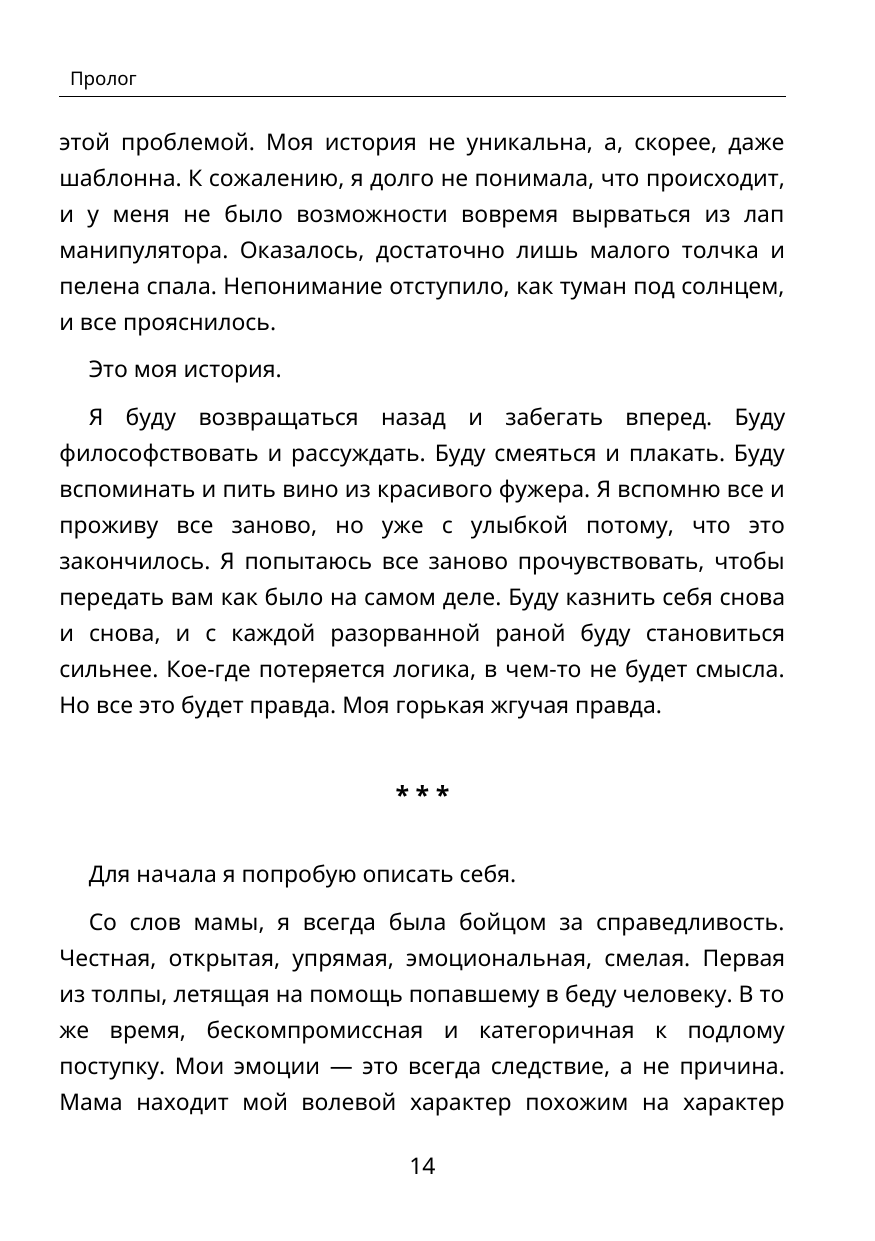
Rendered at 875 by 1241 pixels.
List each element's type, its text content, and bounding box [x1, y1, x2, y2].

text Для начала я попробую описать себя. [59, 858, 786, 889]
text Это моя история. [59, 353, 786, 385]
text Со слов мамы, я всегда была бойцом за справедливость. Честная, открытая, упрямая, эмоциональная, смелая. Первая из толпы, летящая на помощь попавшему в беду человеку. В то же время, бескомпромиссная и категоричная к подлому поступку. Мои эмоции — это всегда следствие, а не причина. Мама находит мой волевой характер похожим на характер [59, 906, 786, 1117]
text этой проблемой. Моя история не уникальна, а, скорее, даже шаблонна. К сожалению, я долго не понимала, что происходит, и у меня не было возможности вовремя вырваться из лап манипулятора. Оказалось, достаточно лишь малого толчка и пелена спала. Непонимание отступило, как туман под солнцем, и все прояснилось. [59, 126, 786, 337]
text Я буду возвращаться назад и забегать вперед. Буду философствовать и рассуждать. Буду смеяться и плакать. Буду вспоминать и пить вино из красивого фужера. Я вспомню все и проживу все заново, но уже с улыбкой потому, что это закончилось. Я попытаюсь все заново прочувствовать, чтобы передать вам как было на самом деле. Буду казнить себя снова и снова, и с каждой разорванной раной буду становиться сильнее. Кое-где потеряется логика, в чем-то не будет смысла. Но все это будет правда. Моя горькая жгучая правда. [59, 401, 786, 720]
subtitle * * * [59, 778, 786, 812]
